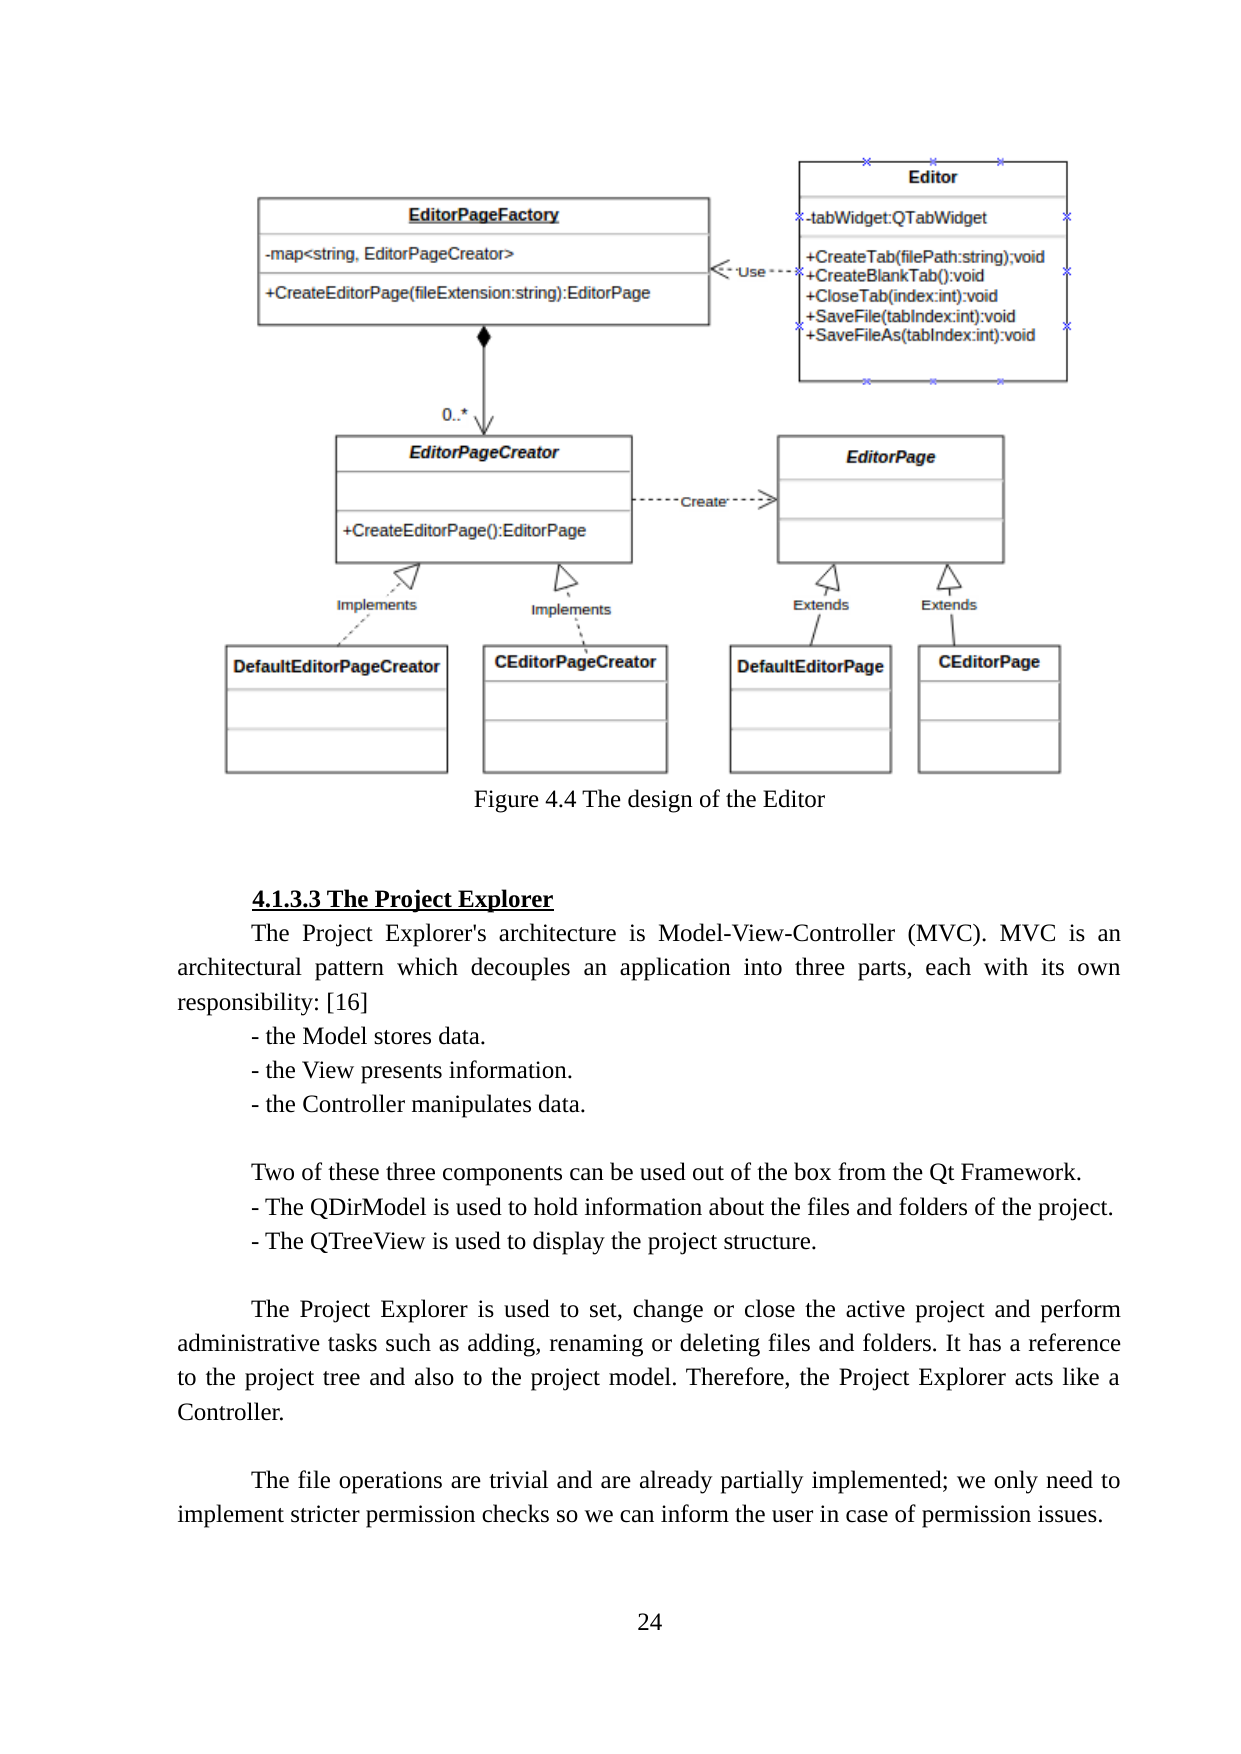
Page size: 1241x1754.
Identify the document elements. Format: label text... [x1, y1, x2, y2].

text - The QDirModel is used to hold information about the files and folders of the project. [177, 1192, 1122, 1220]
text The Project Explorer is used to set, change or close the active project and perform administrative tasks such as adding, renaming or deleting files and folders. It has a reference to the project tree and also to the project model. Therefore, the Project Explorer acts like a Controller. [177, 1294, 1122, 1425]
picture [220, 152, 1079, 779]
text The Project Explorer's architecture is Model-View-Controller (MVC). MVC is an architectural pattern which decouples an application into three parts, each with its own responsibility: [16] [177, 918, 1122, 1015]
text - the Model stores data. [177, 1021, 1122, 1049]
text [177, 1533, 1122, 1562]
text Two of these three components can be used out of the box from the Qt Framework. [177, 1157, 1122, 1186]
subtitle 4.1.3.3 The Project Explorer [177, 884, 1122, 913]
text - The QTreeView is used to display the project structure. [177, 1226, 1122, 1254]
text Figure 4.4 The design of the Editor [177, 779, 1122, 813]
text - the View presents information. [177, 1055, 1122, 1084]
text - the Controller manipulates data. [177, 1089, 1122, 1118]
text The file operations are trivial and are already partially implemented; we only need to implement stricter permission checks so we can inform the user in case of permission issues. [177, 1465, 1122, 1528]
